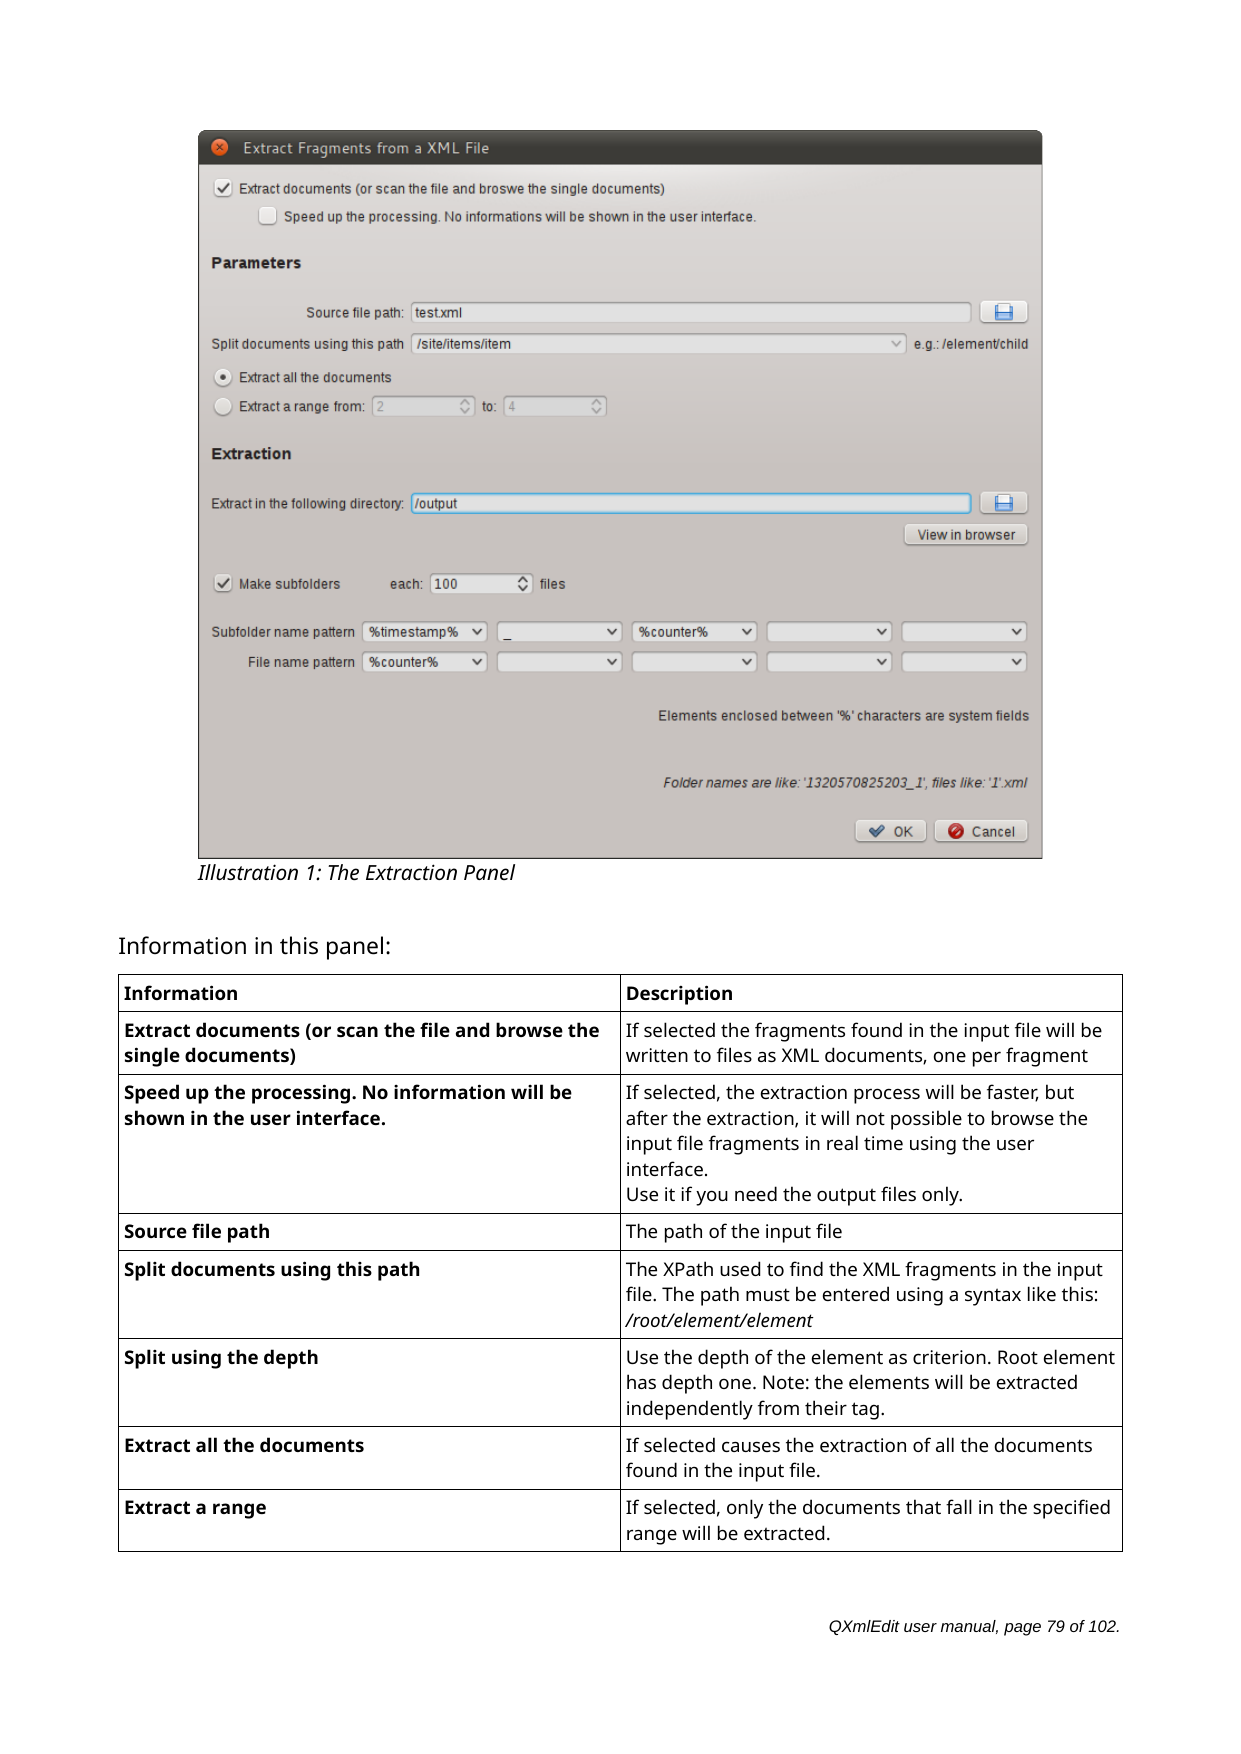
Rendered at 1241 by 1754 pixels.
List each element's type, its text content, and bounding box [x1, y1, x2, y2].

picture [198, 130, 1043, 859]
table_cell The path of the input file [621, 1214, 1122, 1250]
table_cell The XPath used to find the XML fragments in the input file. The path must be entered using a syntax like this: /root/element/element [621, 1251, 1122, 1338]
table_cell If selected causes the extraction of all the documents found in the input file. [621, 1427, 1122, 1489]
table_cell Extract documents (or scan the file and browse the single documents) [119, 1012, 620, 1074]
text Illustration 1: The Extraction Panel [198, 859, 1042, 887]
table_cell Source file path [119, 1214, 620, 1250]
table_header Information [119, 975, 620, 1011]
table_cell Extract all the documents [119, 1427, 620, 1489]
table_cell If selected the fragments found in the input file will be written to files as XML documents, one per fragment [621, 1012, 1122, 1074]
text Information in this panel: [118, 930, 1122, 962]
table_cell If selected, only the documents that fall in the specified range will be extracted. [621, 1490, 1122, 1551]
table_header Description [621, 975, 1122, 1011]
table_cell Split documents using this path [119, 1251, 620, 1338]
table_cell Use the depth of the element as criterion. Root element has depth one. Note: the elements will be extracted independently from their tag. [621, 1339, 1122, 1426]
table_cell Split using the depth [119, 1339, 620, 1426]
table_cell If selected, the extraction process will be faster, but after the extraction, it will not possible to browse the input file fragments in real time using the user interface. Use it if you need the output files only. [621, 1075, 1122, 1213]
table_cell Speed up the processing. No information will be shown in the user interface. [119, 1075, 620, 1213]
table_cell Extract a range [119, 1490, 620, 1551]
